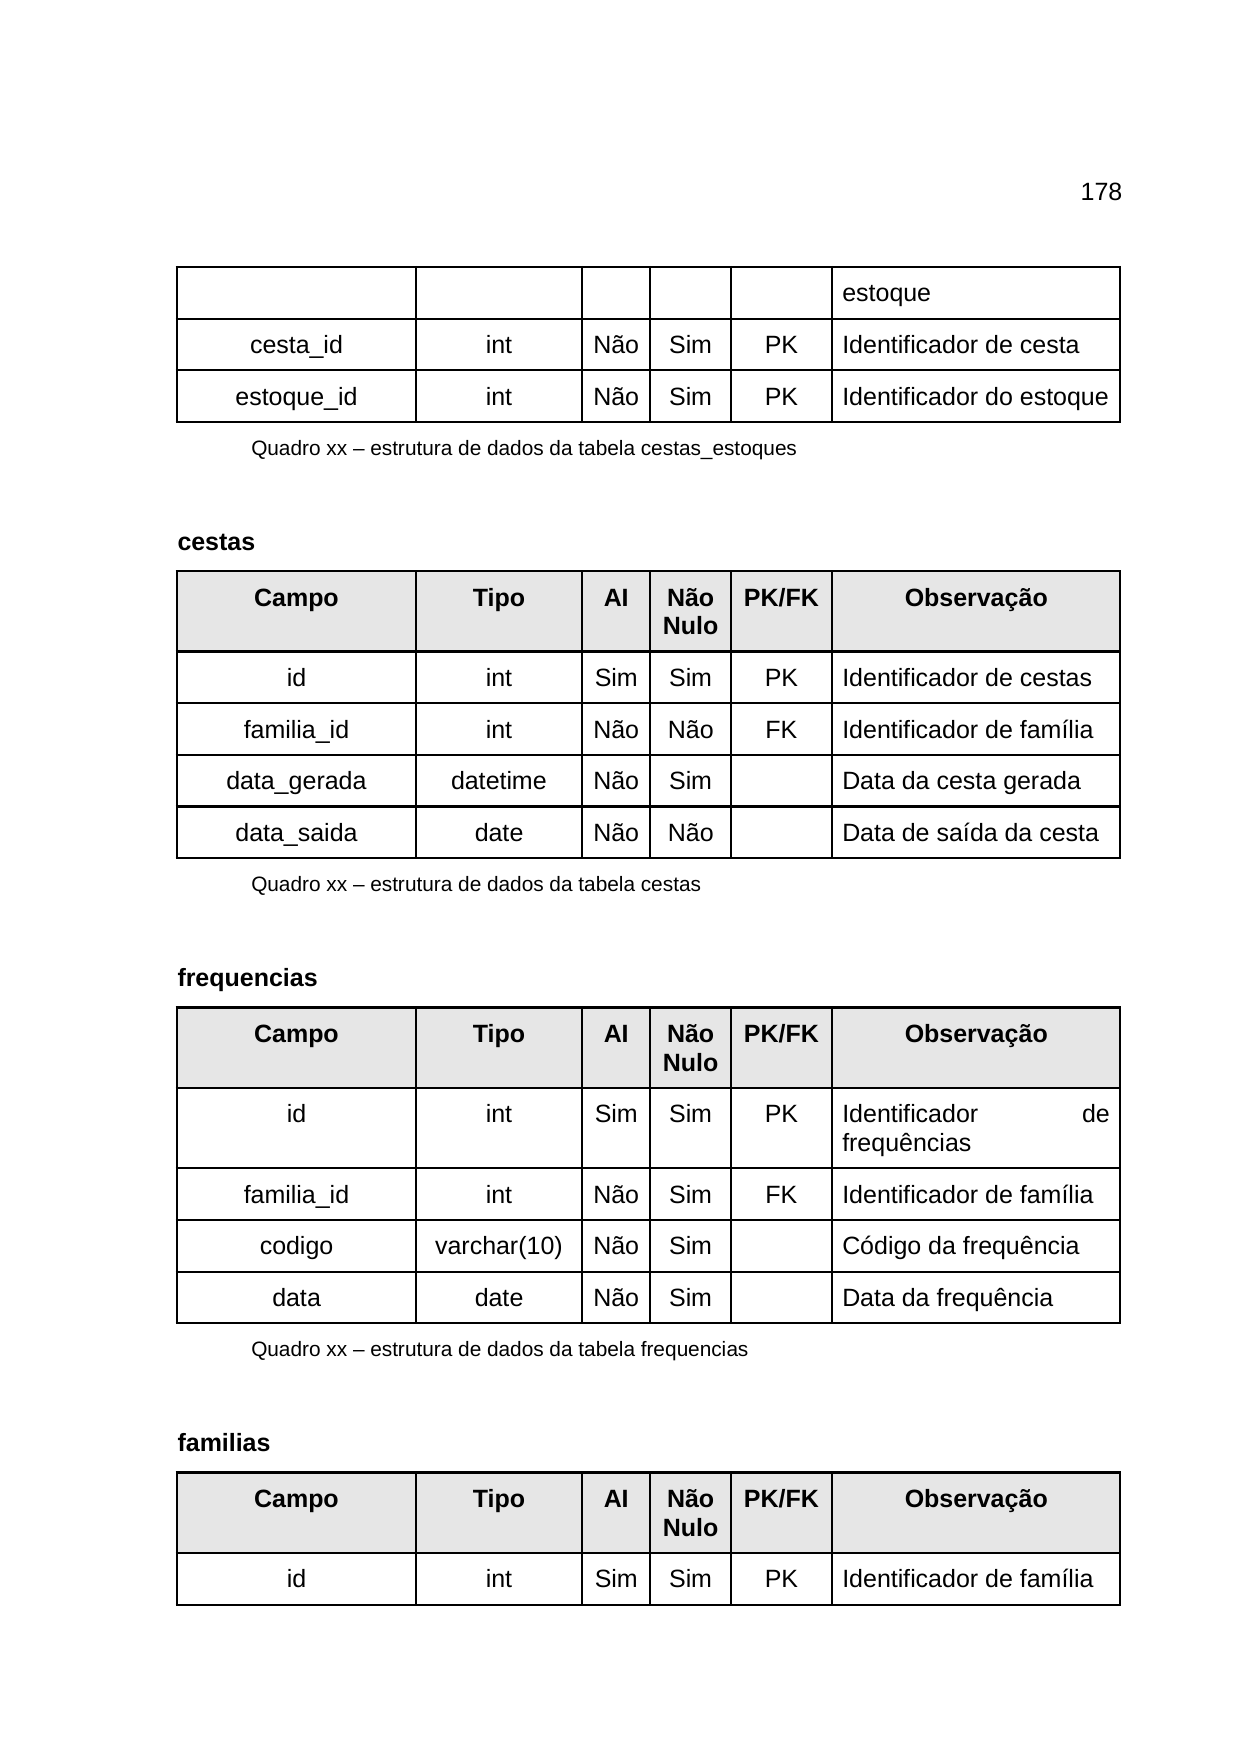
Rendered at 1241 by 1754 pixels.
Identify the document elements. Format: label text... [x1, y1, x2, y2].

table_header PK/FK [732, 1474, 831, 1552]
text familias [177, 1428, 1122, 1457]
table_cell Não [651, 704, 730, 754]
table_header Não Nulo [651, 1474, 730, 1552]
table_cell int [417, 653, 581, 702]
table_cell FK [732, 704, 831, 754]
table_cell id [178, 1089, 415, 1167]
table_cell [732, 1273, 831, 1322]
text Quadro xx – estrutura de dados da tabela frequencias [177, 1337, 1122, 1361]
table_cell familia_id [178, 1169, 415, 1219]
table_cell [732, 1221, 831, 1271]
table_header Observação [833, 1009, 1119, 1087]
table_header AI [583, 1009, 649, 1087]
table_cell [732, 756, 831, 805]
table_cell datetime [417, 756, 581, 805]
table_header Tipo [417, 572, 581, 650]
table_header AI [583, 572, 649, 650]
table_cell data_gerada [178, 756, 415, 805]
table_header Campo [178, 1009, 415, 1087]
table_header Não Nulo [651, 1009, 730, 1087]
table_cell Identificador do estoque [833, 371, 1119, 421]
table_cell date [417, 1273, 581, 1322]
table_cell [651, 268, 730, 317]
table_cell Não [583, 704, 649, 754]
table_header Observação [833, 1474, 1119, 1552]
table_cell id [178, 1554, 415, 1603]
table_cell PK [732, 1554, 831, 1603]
text frequencias [177, 963, 1122, 992]
table_cell Data de saída da cesta [833, 808, 1119, 857]
table_header PK/FK [732, 1009, 831, 1087]
table_cell Sim [651, 653, 730, 702]
table_cell Não [583, 1221, 649, 1271]
table_cell Identificador de família [833, 704, 1119, 754]
table_cell Sim [651, 1089, 730, 1167]
table_cell PK [732, 653, 831, 702]
table_cell Identificador de família [833, 1554, 1119, 1603]
text cestas [177, 527, 1122, 556]
table_cell int [417, 320, 581, 369]
table_cell Sim [583, 1089, 649, 1167]
table_cell data [178, 1273, 415, 1322]
table_cell Sim [651, 1169, 730, 1219]
table_header Tipo [417, 1474, 581, 1552]
table_cell [583, 268, 649, 317]
table_header Tipo [417, 1009, 581, 1087]
table_cell Não [651, 808, 730, 857]
table_header Não Nulo [651, 572, 730, 650]
table_cell familia_id [178, 704, 415, 754]
table_header Campo [178, 1474, 415, 1552]
table_header Observação [833, 572, 1119, 650]
table_cell Não [583, 808, 649, 857]
table_cell codigo [178, 1221, 415, 1271]
table_header AI [583, 1474, 649, 1552]
table_header PK/FK [732, 572, 831, 650]
text Quadro xx – estrutura de dados da tabela cestas_estoques [177, 435, 1122, 459]
table_cell Código da frequência [833, 1221, 1119, 1271]
table_cell Sim [583, 653, 649, 702]
table_cell Sim [651, 1221, 730, 1271]
table_cell Sim [651, 1554, 730, 1603]
table_cell Não [583, 320, 649, 369]
table_cell Não [583, 756, 649, 805]
table_cell estoque [833, 268, 1119, 317]
table_cell int [417, 704, 581, 754]
table_cell varchar(10) [417, 1221, 581, 1271]
table_cell Não [583, 1169, 649, 1219]
table_cell Não [583, 371, 649, 421]
table_cell [732, 268, 831, 317]
table_cell [178, 268, 415, 317]
table_cell date [417, 808, 581, 857]
table_cell FK [732, 1169, 831, 1219]
table_cell PK [732, 1089, 831, 1167]
table_cell Data da frequência [833, 1273, 1119, 1322]
table_cell Sim [651, 756, 730, 805]
table_cell Identificador de cestas [833, 653, 1119, 702]
table_cell estoque_id [178, 371, 415, 421]
table_cell PK [732, 371, 831, 421]
table_cell Data da cesta gerada [833, 756, 1119, 805]
table_cell Identificador de família [833, 1169, 1119, 1219]
table_cell Identificador de cesta [833, 320, 1119, 369]
table_cell Sim [651, 320, 730, 369]
table_cell Não [583, 1273, 649, 1322]
table_cell Sim [651, 371, 730, 421]
table_cell Sim [651, 1273, 730, 1322]
table_cell Identificador de frequências [833, 1089, 1119, 1167]
table_cell int [417, 371, 581, 421]
table_cell Sim [583, 1554, 649, 1603]
table_header Campo [178, 572, 415, 650]
table_cell id [178, 653, 415, 702]
table_cell int [417, 1554, 581, 1603]
table_cell PK [732, 320, 831, 369]
table_cell data_saida [178, 808, 415, 857]
table_cell [732, 808, 831, 857]
table_cell cesta_id [178, 320, 415, 369]
table_cell int [417, 1169, 581, 1219]
table_cell [417, 268, 581, 317]
text Quadro xx – estrutura de dados da tabela cestas [177, 872, 1122, 896]
table_cell int [417, 1089, 581, 1167]
